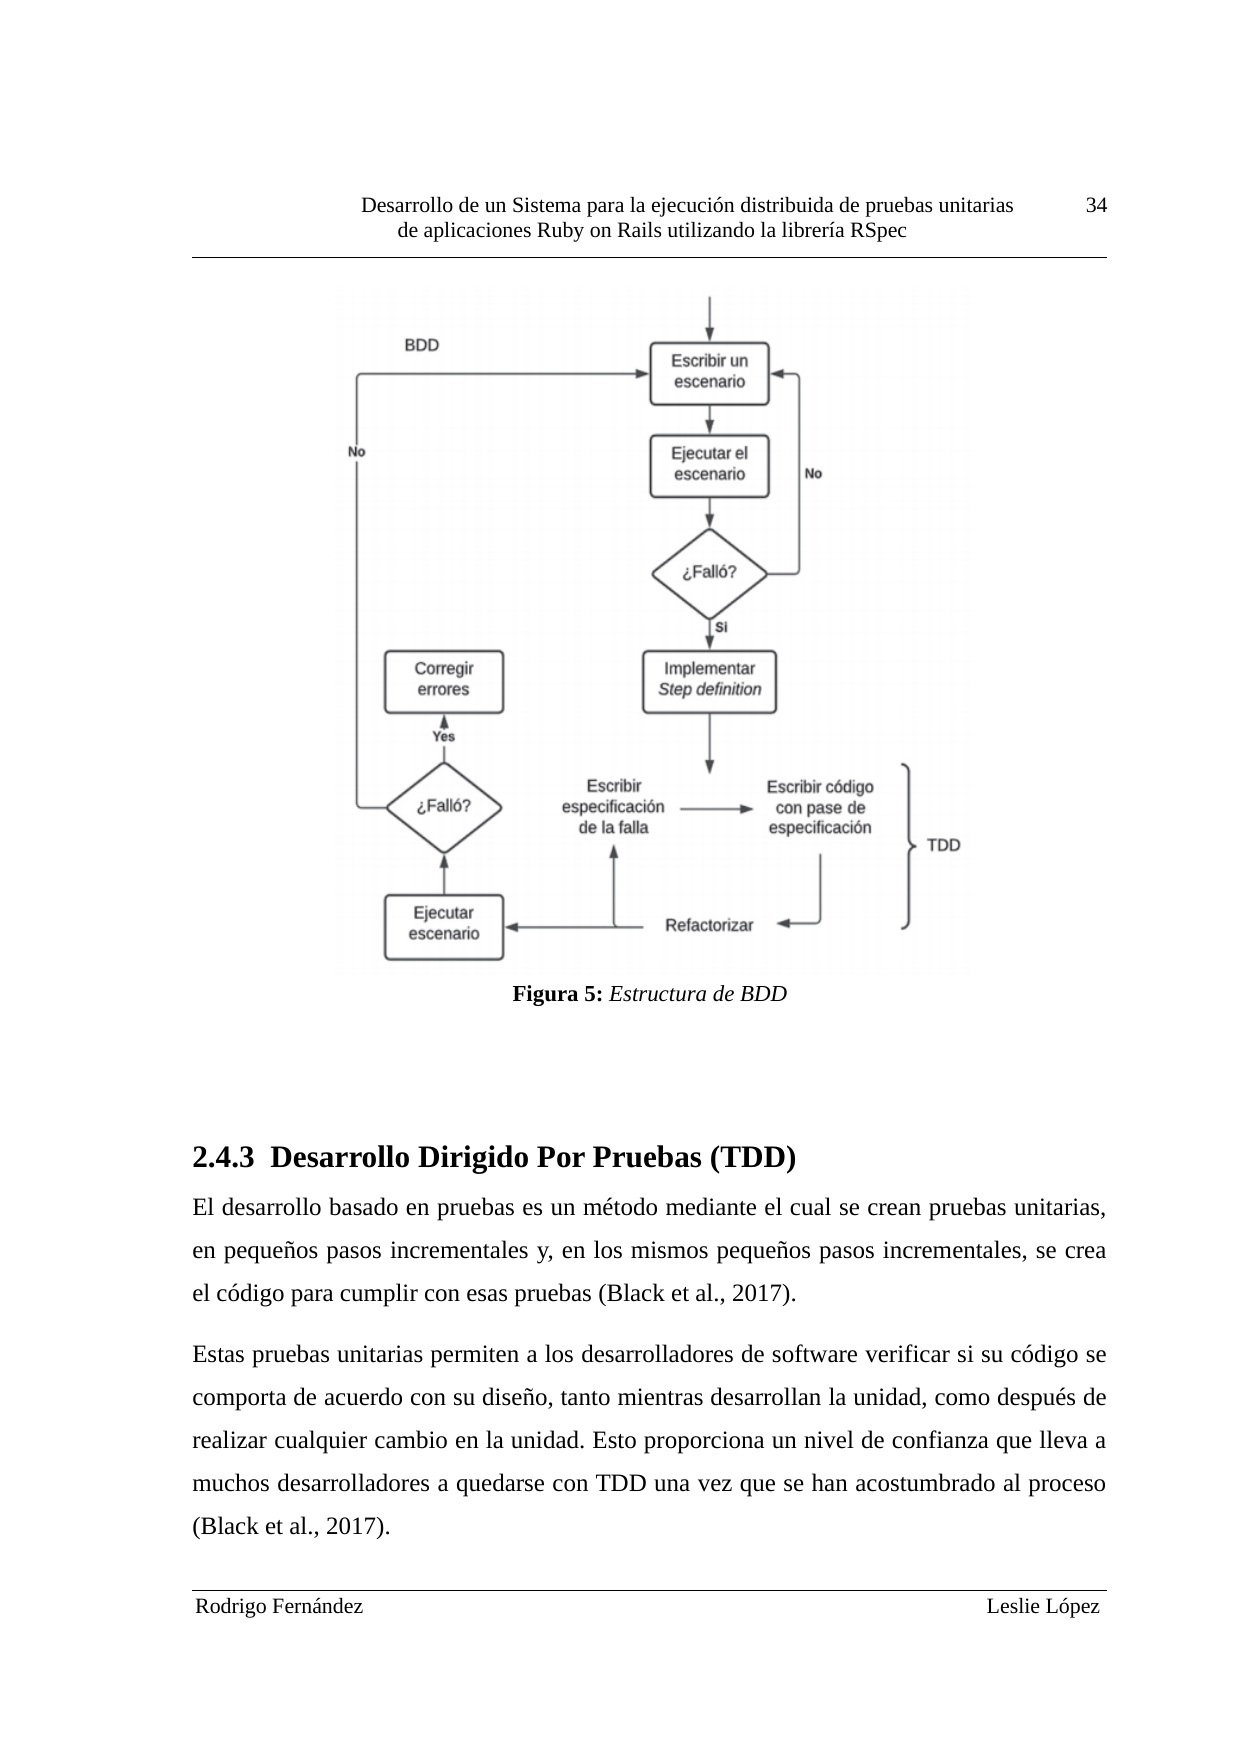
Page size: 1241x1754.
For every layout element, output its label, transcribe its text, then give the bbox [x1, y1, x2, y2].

text Figura 5: Estructura de BDD [311, 976, 988, 1007]
text Estas pruebas unitarias permiten a los desarrolladores de software verificar si su código se comporta de acuerdo con su diseño, tanto mientras desarrollan la unidad, como después de realizar cualquier cambio en la unidad. Esto proporciona un nivel de confianza que lleva a muchos desarrolladores a quedarse con TDD una vez que se han acostumbrado al proceso (Black et al., 2017)⁠. [192, 1339, 1107, 1540]
list El desarrollo basado en pruebas es un método mediante el cual se crean pruebas unitarias, en pequeños pasos incrementales y, en los mismos pequeños pasos incrementales, se crea el código para cumplir con esas pruebas (Black et al., 2017)⁠. [192, 1192, 1107, 1307]
subtitle Desarrollo dirigido por pruebas (TDD) [192, 1138, 1107, 1174]
picture [311, 286, 988, 976]
